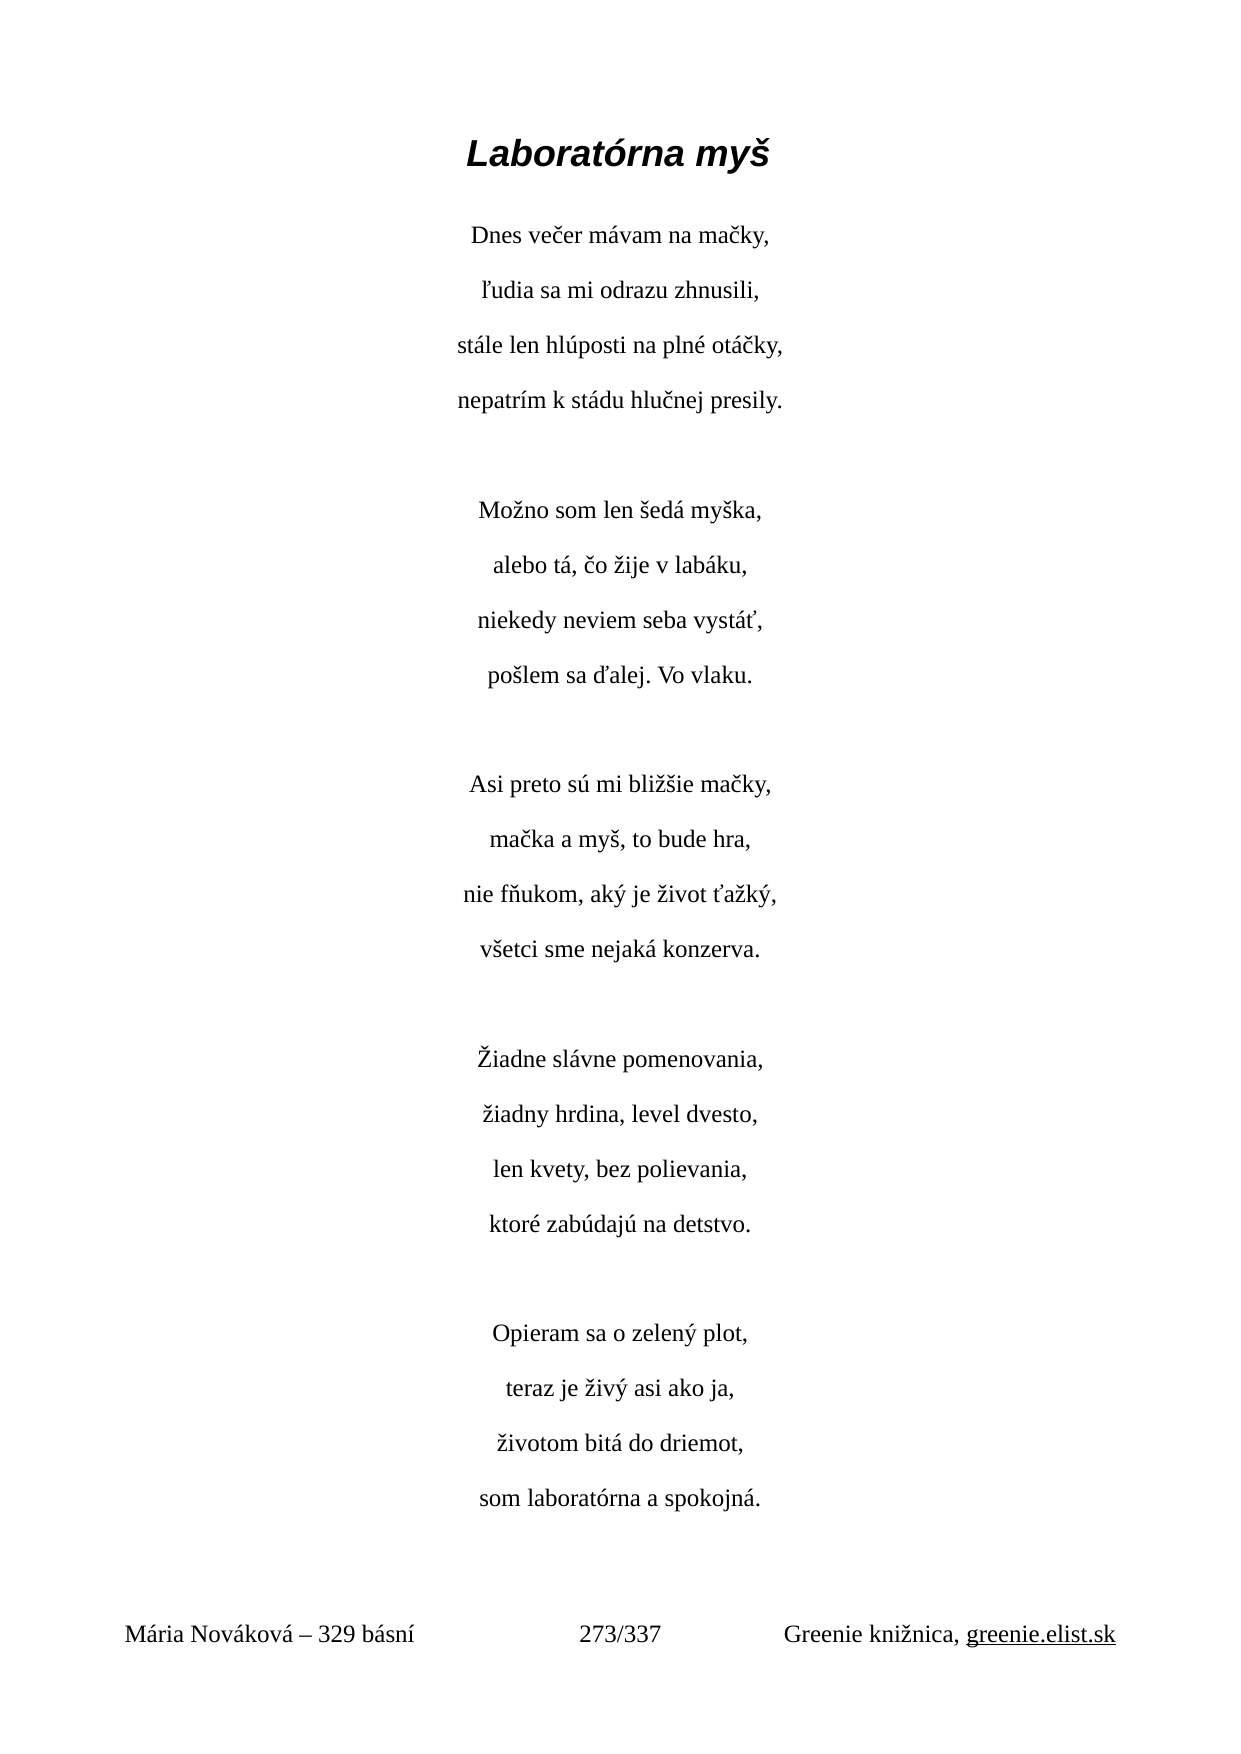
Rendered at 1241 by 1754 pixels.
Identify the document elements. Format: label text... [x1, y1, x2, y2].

text teraz je živý asi ako ja, [106, 1373, 1134, 1402]
text alebo tá, čo žije v labáku, [106, 550, 1134, 579]
text Žiadne slávne pomenovania, [106, 1044, 1134, 1073]
text pošlem sa ďalej. Vo vlaku. [106, 660, 1134, 688]
text Opieram sa o zelený plot, [106, 1318, 1134, 1347]
text niekedy neviem seba vystáť, [106, 605, 1134, 633]
text nepatrím k stádu hlučnej presily. [106, 385, 1134, 414]
text všetci sme nejaká konzerva. [106, 934, 1134, 963]
subtitle Laboratórna myš [106, 131, 1134, 174]
text Asi preto sú mi bližšie mačky, [106, 769, 1134, 798]
text Dnes večer mávam na mačky, [106, 221, 1134, 249]
text žiadny hrdina, level dvesto, [106, 1099, 1134, 1128]
text len kvety, bez polievania, [106, 1154, 1134, 1182]
text mačka a myš, to bude hra, [106, 824, 1134, 853]
text stále len hlúposti na plné otáčky, [106, 330, 1134, 359]
text ľudia sa mi odrazu zhnusili, [106, 275, 1134, 304]
text Možno som len šedá myška, [106, 495, 1134, 524]
text životom bitá do driemot, [106, 1428, 1134, 1457]
text nie fňukom, aký je život ťažký, [106, 879, 1134, 908]
text som laboratórna a spokojná. [106, 1483, 1134, 1512]
text ktoré zabúdajú na detstvo. [106, 1209, 1134, 1237]
